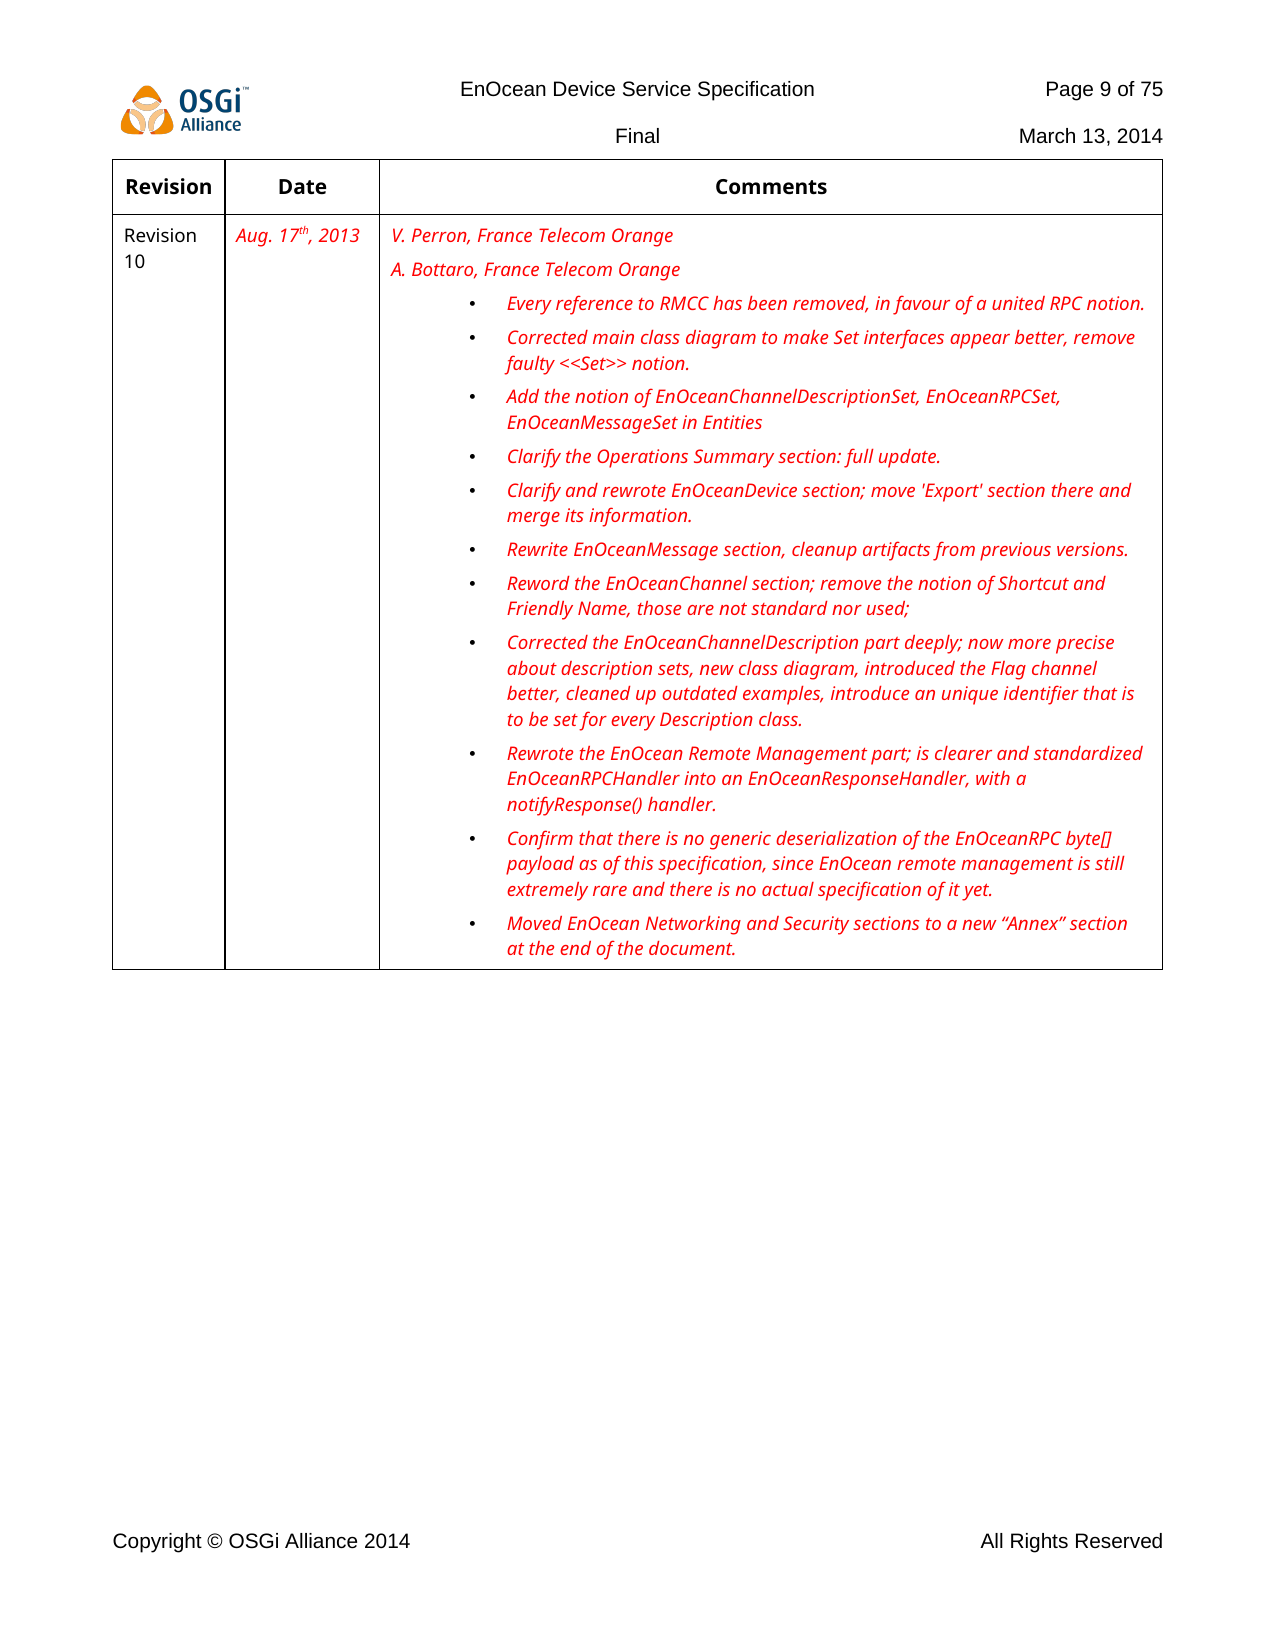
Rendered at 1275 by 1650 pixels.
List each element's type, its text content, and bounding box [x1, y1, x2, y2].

picture [113, 78, 257, 142]
table_cell Aug. 17th, 2013 [226, 215, 379, 969]
table_cell V. Perron, France Telecom Orange A. Bottaro, France Telecom Orange Every reference to RMCC has been removed, in favour of a united RPC notion. Corrected main class diagram to make Set interfaces appear better, remove faulty <<Set>> notion. Add the notion of EnOceanChannelDescriptionSet, EnOceanRPCSet, EnOceanMessageSet in Entities Clarify the Operations Summary section: full update. Clarify and rewrote EnOceanDevice section; move 'Export' section there and merge its information. Rewrite EnOceanMessage section, cleanup artifacts from previous versions. Reword the EnOceanChannel section; remove the notion of Shortcut and Friendly Name, those are not standard nor used; Corrected the EnOceanChannelDescription part deeply; now more precise about description sets, new class diagram, introduced the Flag channel better, cleaned up outdated examples, introduce an unique identifier that is to be set for every Description class. Rewrote the EnOcean Remote Management part; is clearer and standardized EnOceanRPCHandler into an EnOceanResponseHandler, with a notifyResponse() handler. Confirm that there is no generic deserialization of the EnOceanRPC byte[] payload as of this specification, since EnOcean remote management is still extremely rare and there is no actual specification of it yet. Moved EnOcean Networking and Security sections to a new “Annex” section at the end of the document. [380, 215, 1162, 969]
table_cell Revision 10 [113, 215, 224, 969]
table_header Revision [113, 160, 224, 213]
table_header Date [226, 160, 379, 213]
table_header Comments [380, 160, 1162, 213]
